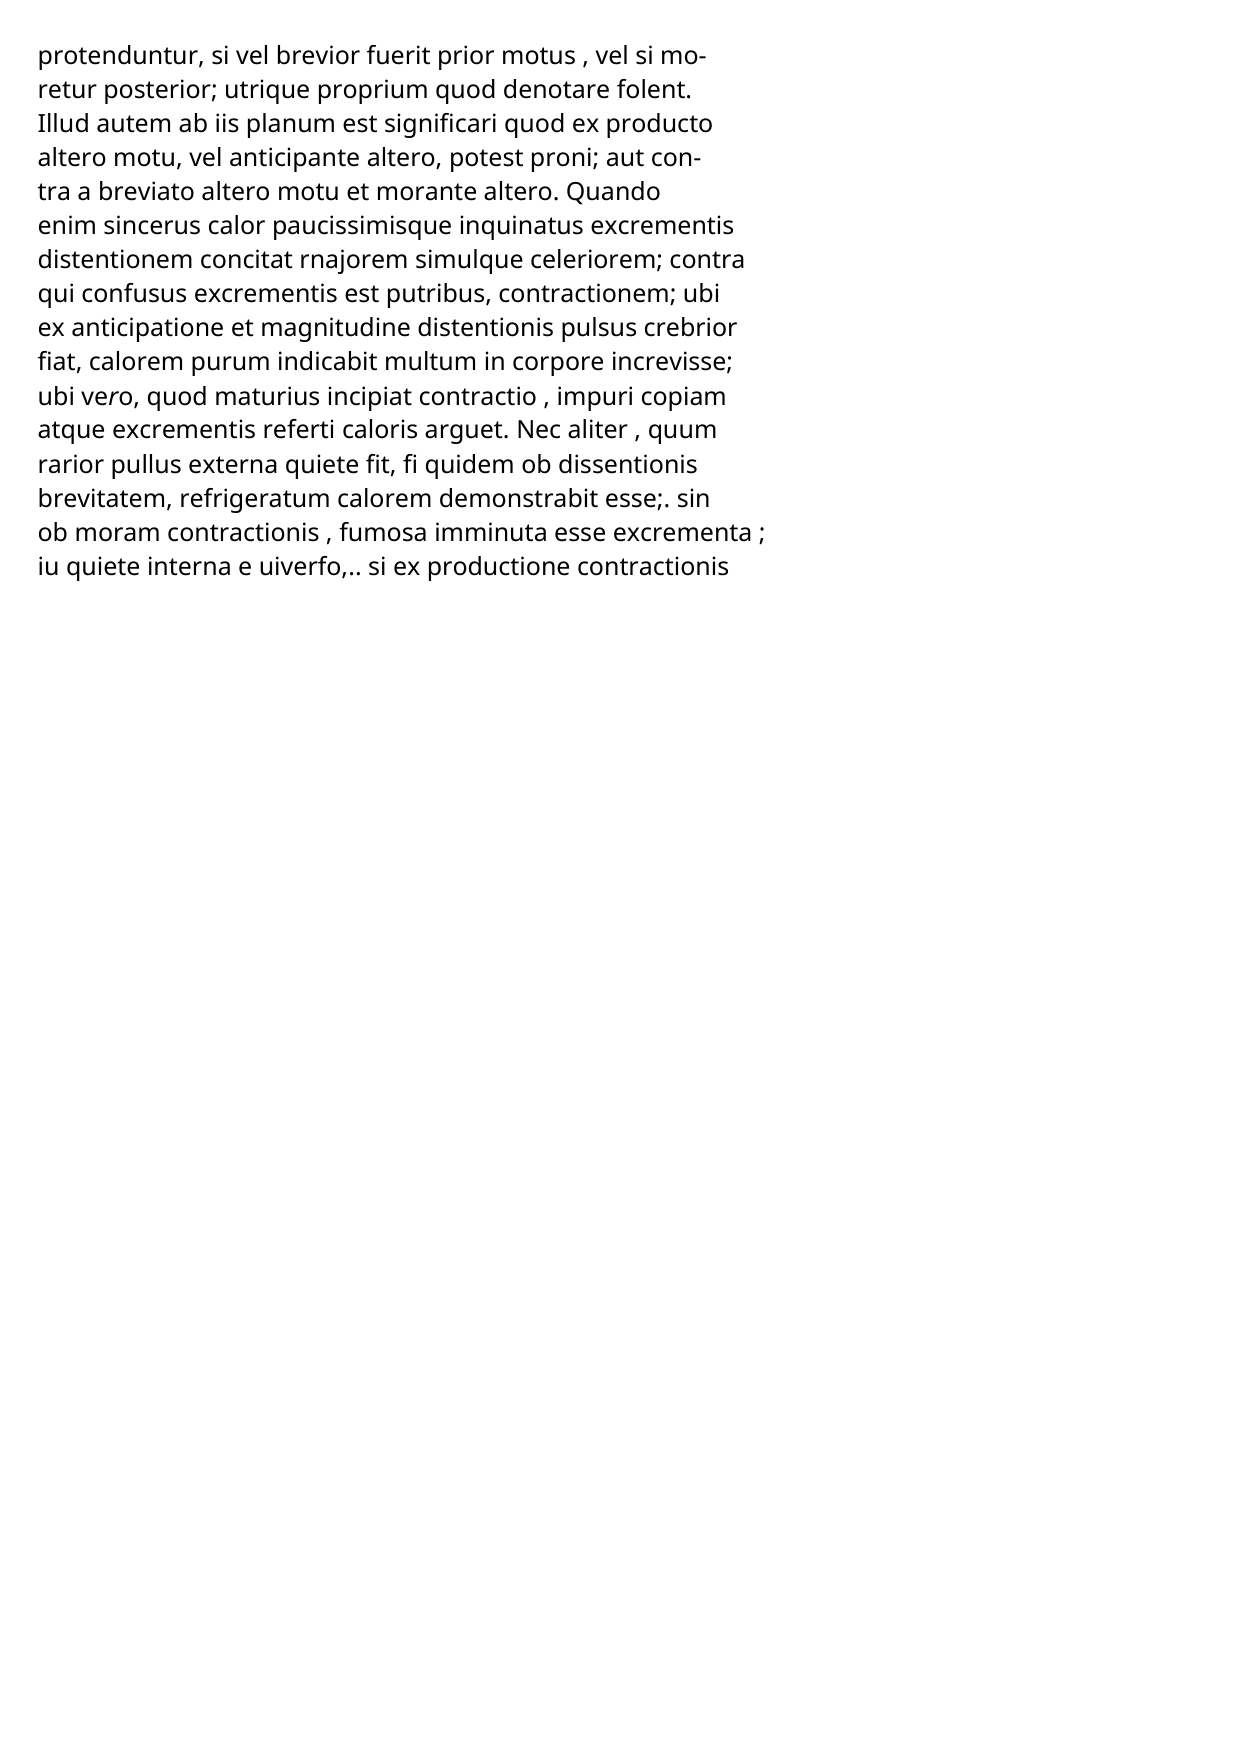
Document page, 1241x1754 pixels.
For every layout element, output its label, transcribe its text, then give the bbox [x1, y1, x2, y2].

text protenduntur, si vel brevior fuerit prior motus , vel si mo- retur posterior; utrique proprium quod denotare folent. Illud autem ab iis planum est significari quod ex producto altero motu, vel anticipante altero, potest proni; aut con- tra a breviato altero motu et morante altero. Quando enim sincerus calor paucissimisque inquinatus excrementis distentionem concitat rnajorem simulque celeriorem; contra qui confusus excrementis est putribus, contractionem; ubi ex anticipatione et magnitudine distentionis pulsus crebrior fiat, calorem purum indicabit multum in corpore increvisse; ubi vero, quod maturius incipiat contractio , impuri copiam atque excrementis referti caloris arguet. Nec aliter , quum rarior pullus externa quiete fit, fi quidem ob dissentionis brevitatem, refrigeratum calorem demonstrabit esse;. sin ob moram contractionis , fumosa imminuta esse excrementa ; iu quiete interna e uiverfo,.. si ex productione contractionis [37, 37, 1203, 582]
